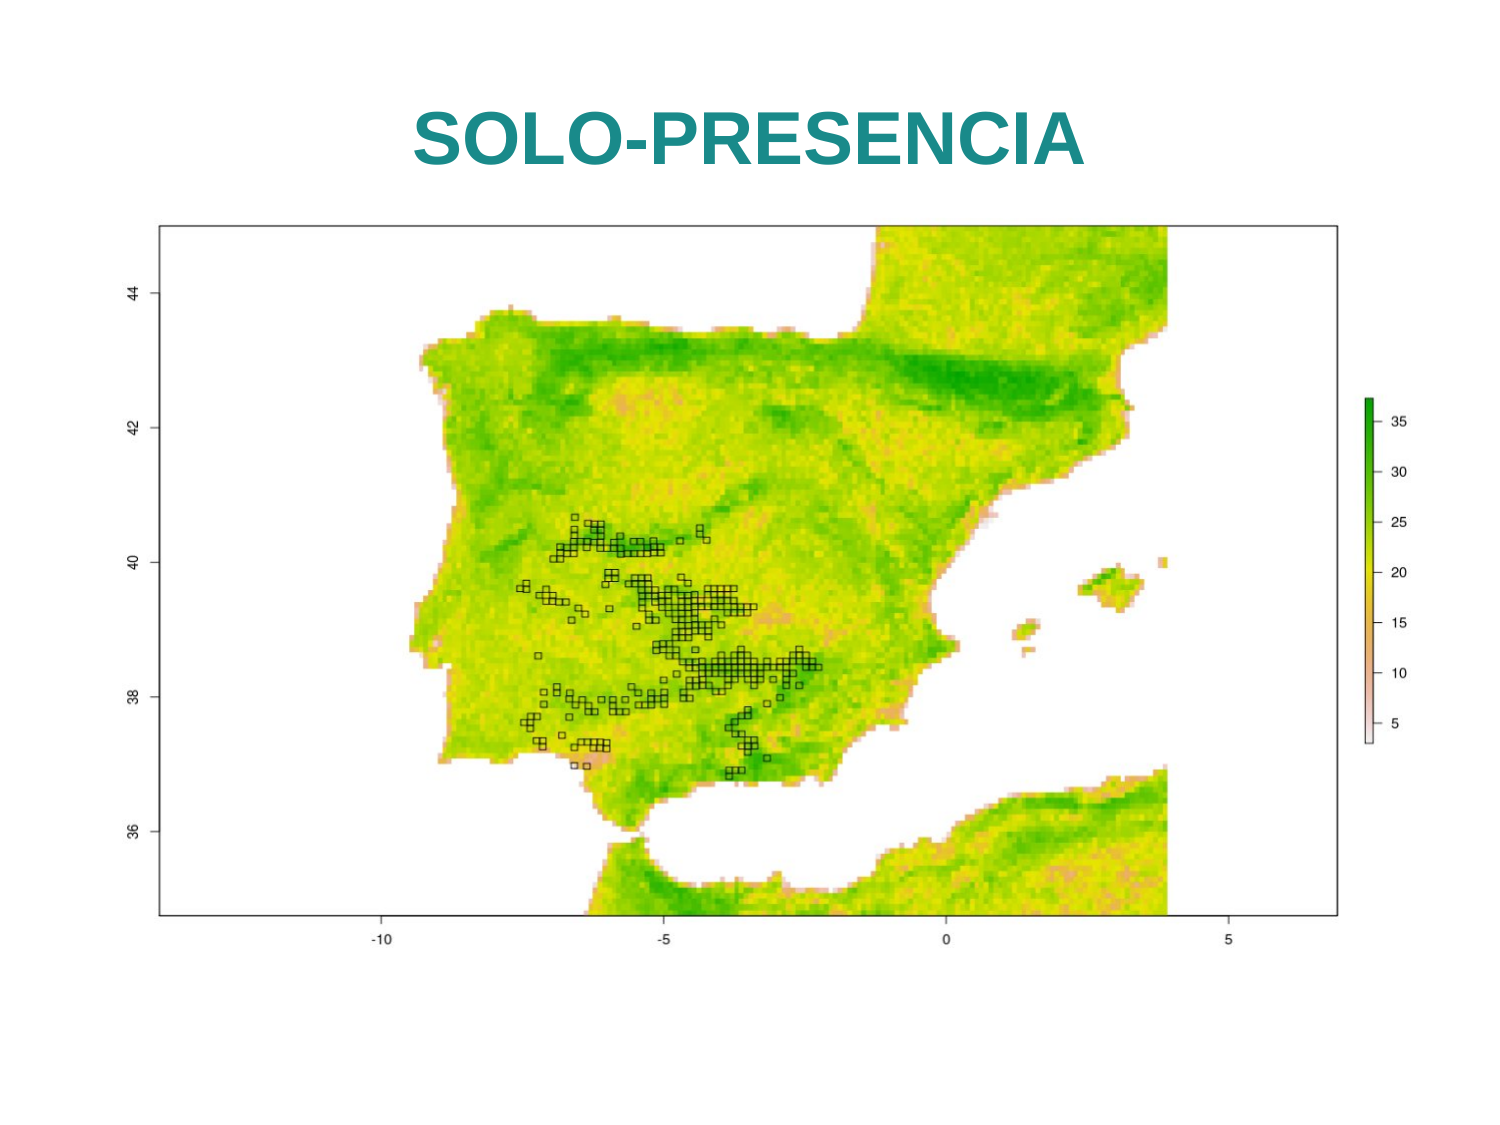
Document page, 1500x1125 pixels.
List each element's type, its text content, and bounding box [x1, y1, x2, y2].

picture [90, 202, 1447, 959]
title SOLO-PRESENCIA [112, 68, 1388, 202]
